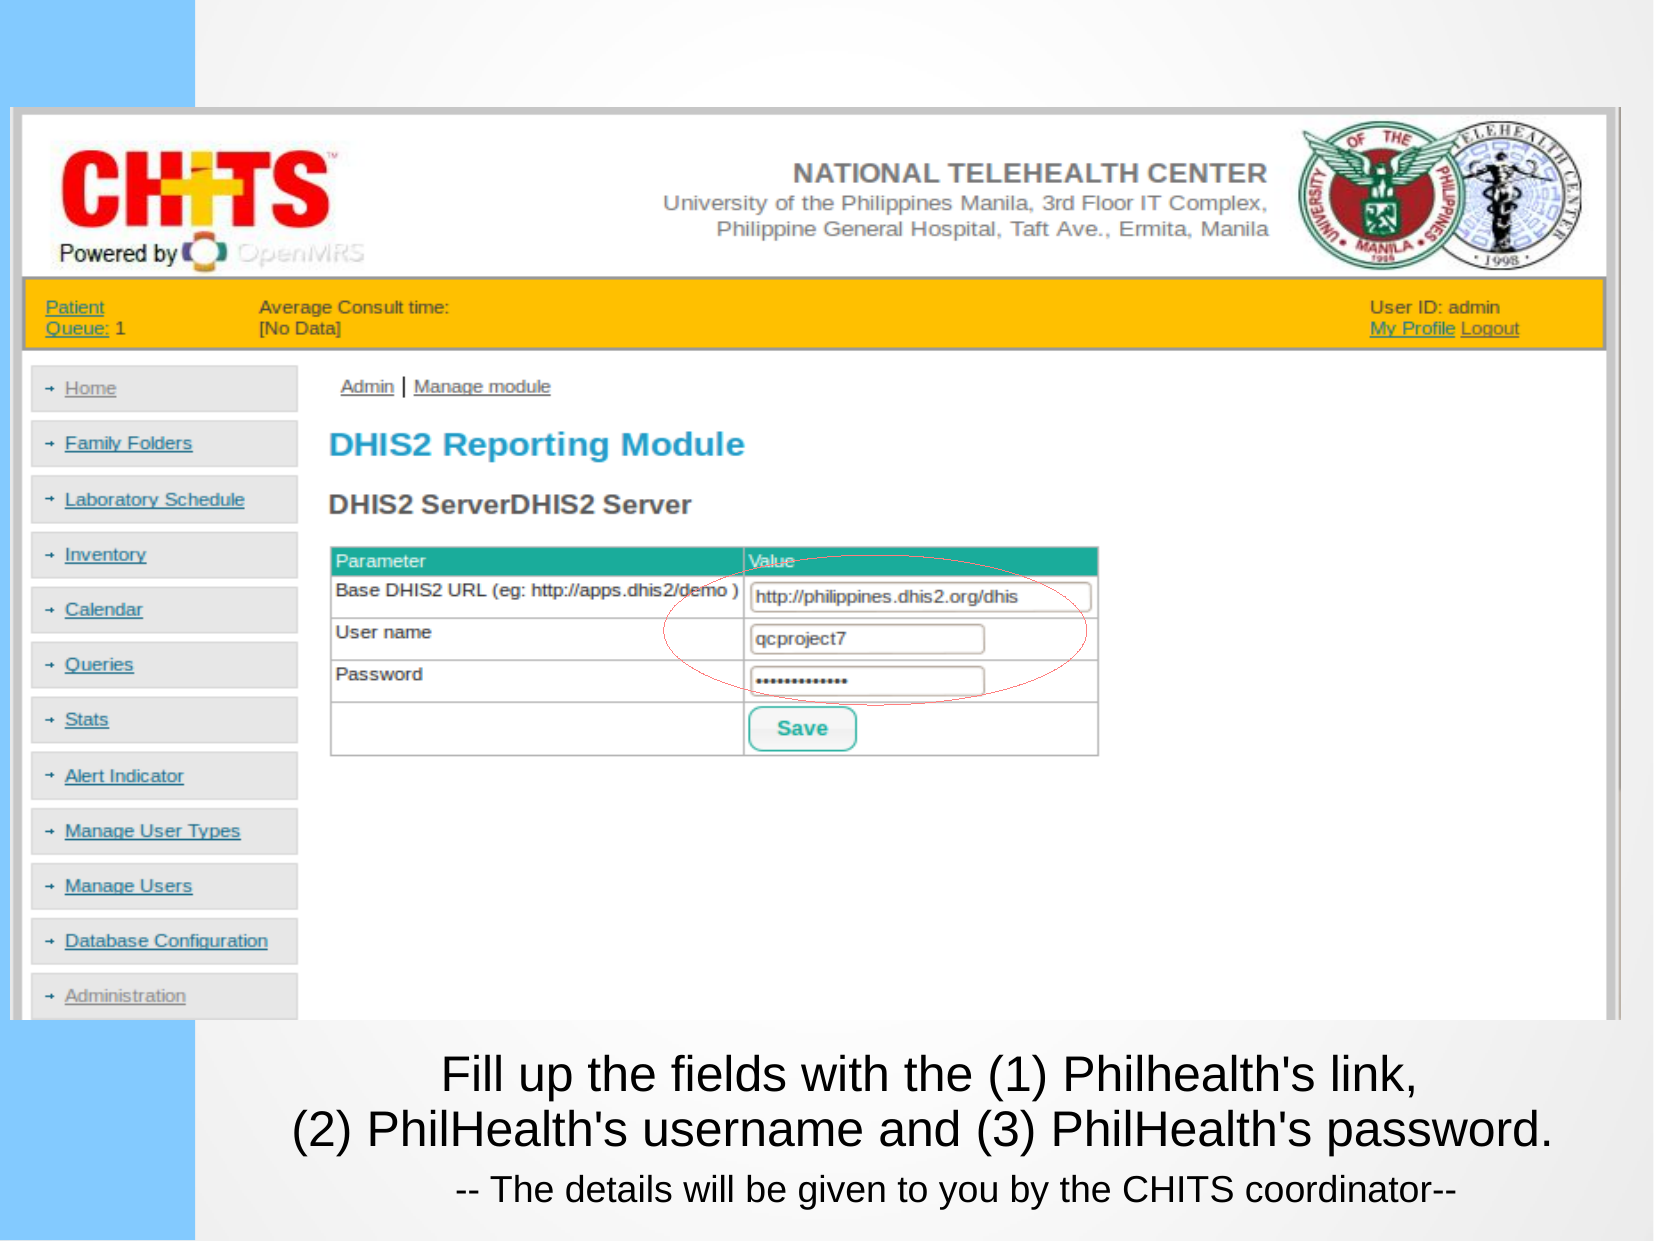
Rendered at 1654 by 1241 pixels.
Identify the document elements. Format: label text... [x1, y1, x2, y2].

picture [10, 0, 1654, 1045]
title I. A C C E S S [0, 0, 196, 1241]
subtitle Fill up the fields with the (1) Philhealth's link, (2) PhilHealth's username and (3) PhilHealth's password. -- The details will be given to you by the CHITS coordinator-- [196, 1045, 1654, 1241]
